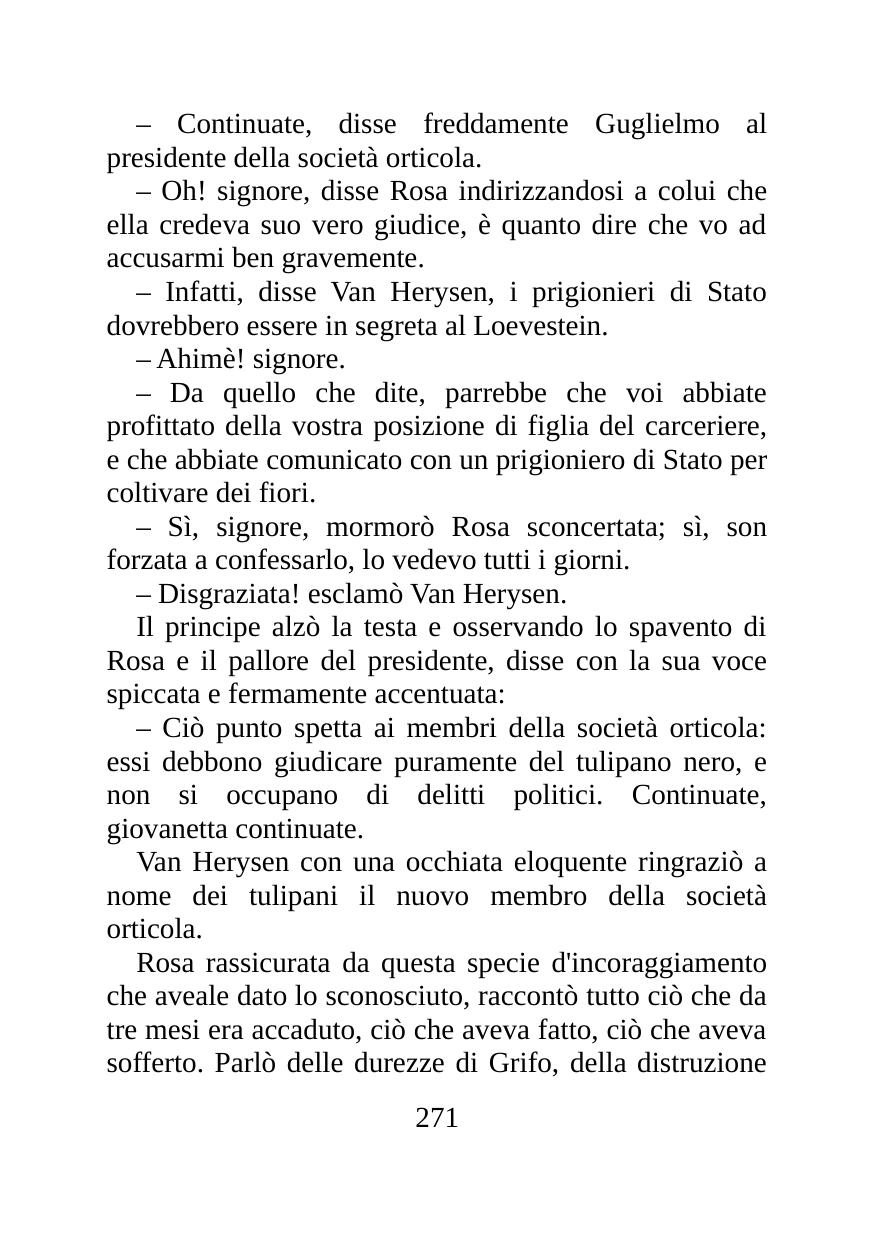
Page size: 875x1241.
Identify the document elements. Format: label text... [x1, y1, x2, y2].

text Il principe alzò la testa e osservando lo spavento di Rosa e il pallore del presidente, disse con la sua voce spiccata e fermamente accentuata: [106, 609, 768, 710]
text ‒ Oh! signore, disse Rosa indirizzandosi a colui che ella credeva suo vero giudice, è quanto dire che vo ad accusarmi ben gravemente. [106, 173, 768, 274]
text ‒ Continuate, disse freddamente Guglielmo al presidente della società orticola. [106, 106, 768, 173]
text ‒ Ahimè! signore. [106, 341, 768, 375]
text ‒ Da quello che dite, parrebbe che voi abbiate profittato della vostra posizione di figlia del carceriere, e che abbiate comunicato con un prigioniero di Stato per coltivare dei fiori. [106, 375, 768, 509]
text Rosa rassicurata da questa specie d'incoraggiamento che aveale dato lo sconosciuto, raccontò tutto ciò che da tre mesi era accaduto, ciò che aveva fatto, ciò che aveva sofferto. Parlò delle durezze di Grifo, della distruzione [106, 945, 768, 1079]
text ‒ Disgraziata! esclamò Van Herysen. [106, 576, 768, 609]
text Van Herysen con una occhiata eloquente ringraziò a nome dei tulipani il nuovo membro della società orticola. [106, 844, 768, 945]
text ‒ Ciò punto spetta ai membri della società orticola: essi debbono giudicare puramente del tulipano nero, e non si occupano di delitti politici. Continuate, giovanetta continuate. [106, 710, 768, 844]
text ‒ Infatti, disse Van Herysen, i prigionieri di Stato dovrebbero essere in segreta al Loevestein. [106, 274, 768, 341]
text ‒ Sì, signore, mormorò Rosa sconcertata; sì, son forzata a confessarlo, lo vedevo tutti i giorni. [106, 509, 768, 576]
